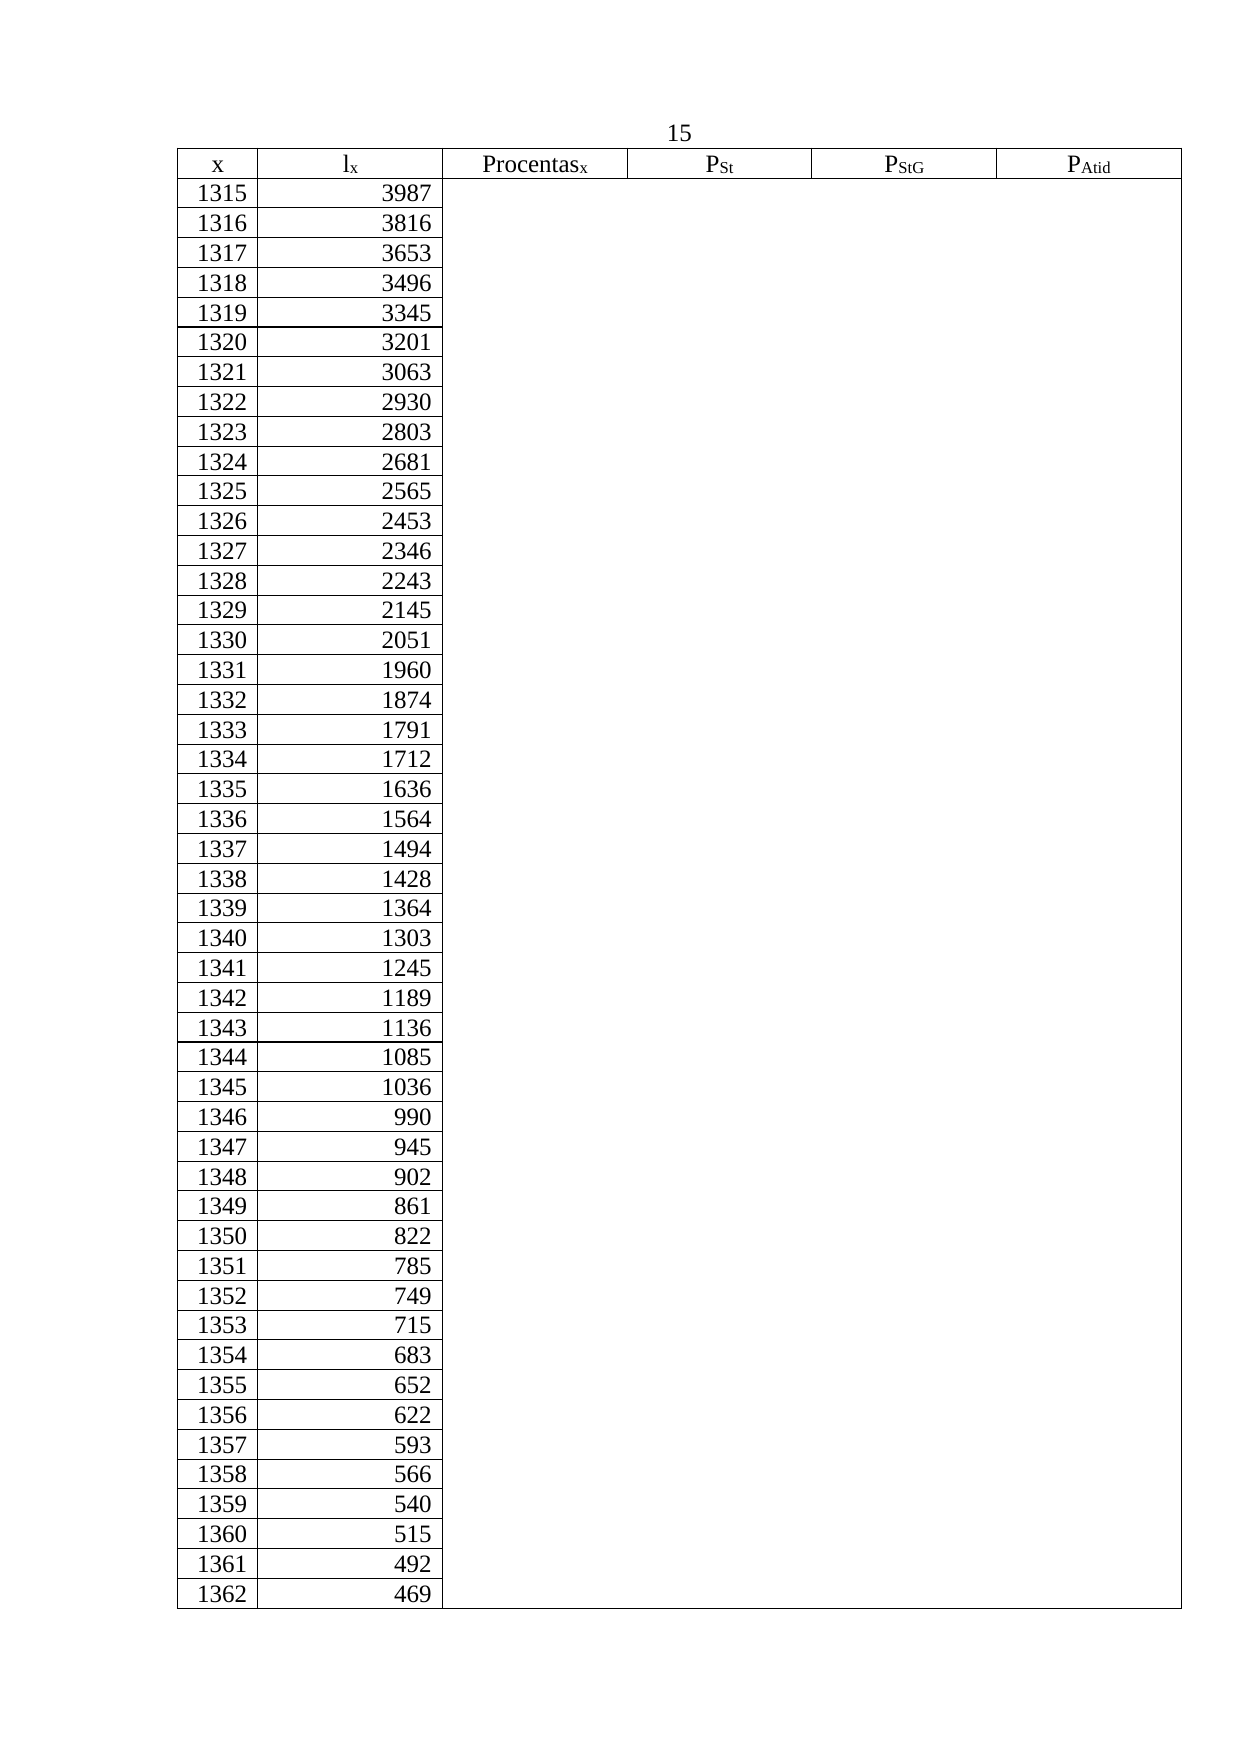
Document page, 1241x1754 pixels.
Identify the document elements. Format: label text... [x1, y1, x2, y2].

table_cell 1318 [178, 268, 257, 297]
table_cell 1339 [178, 894, 257, 922]
table_cell 1036 [258, 1072, 442, 1101]
table_cell 1326 [178, 506, 257, 535]
table_cell 1874 [258, 685, 442, 714]
table_cell 1331 [178, 655, 257, 684]
table_cell 1324 [178, 447, 257, 475]
table_cell 1336 [178, 804, 257, 833]
table_cell 2565 [258, 476, 442, 505]
table_cell 683 [258, 1340, 442, 1369]
table_header x [178, 149, 257, 177]
table_cell 1362 [178, 1579, 257, 1607]
table_cell 715 [258, 1311, 442, 1339]
table_cell 1358 [178, 1460, 257, 1488]
table_cell 2145 [258, 596, 442, 624]
table_cell 1349 [178, 1191, 257, 1220]
table_header lx [258, 149, 442, 177]
table_cell 1346 [178, 1102, 257, 1131]
table_cell 1345 [178, 1072, 257, 1101]
table_header Procentasx [443, 149, 627, 177]
table_cell 2803 [258, 417, 442, 446]
table_cell 1323 [178, 417, 257, 446]
table_cell 1354 [178, 1340, 257, 1369]
table_cell 2243 [258, 566, 442, 594]
table_cell 861 [258, 1191, 442, 1220]
table_cell 566 [258, 1460, 442, 1488]
table_cell 1351 [178, 1251, 257, 1280]
table_cell 1352 [178, 1281, 257, 1309]
table_cell 1564 [258, 804, 442, 833]
table_header PStG [812, 149, 996, 177]
table_cell 1350 [178, 1221, 257, 1250]
table_cell 1712 [258, 745, 442, 773]
table_cell 1330 [178, 625, 257, 654]
table_cell 593 [258, 1430, 442, 1458]
table_cell 1321 [178, 357, 257, 386]
table_cell 3345 [258, 298, 442, 326]
table_cell 3063 [258, 357, 442, 386]
table_cell 492 [258, 1549, 442, 1578]
table_cell 1335 [178, 774, 257, 803]
table_cell 1340 [178, 923, 257, 952]
table_header PAtid [997, 149, 1181, 177]
table_cell 3816 [258, 208, 442, 237]
table_cell 1337 [178, 834, 257, 863]
table_cell 1342 [178, 983, 257, 1012]
table_cell 945 [258, 1132, 442, 1161]
table_cell 3496 [258, 268, 442, 297]
table_cell 1341 [178, 953, 257, 982]
table_cell 515 [258, 1519, 442, 1548]
table_cell 1347 [178, 1132, 257, 1161]
table_cell 1332 [178, 685, 257, 714]
table_cell 990 [258, 1102, 442, 1131]
table_cell 1189 [258, 983, 442, 1012]
table_cell 1325 [178, 476, 257, 505]
table_header PSt [628, 149, 811, 177]
table_cell 1320 [178, 328, 257, 356]
table_cell 1317 [178, 238, 257, 267]
table_cell 1360 [178, 1519, 257, 1548]
table_cell 1791 [258, 715, 442, 743]
table_cell 1136 [258, 1013, 442, 1041]
table_cell 1322 [178, 387, 257, 416]
table_cell 1364 [258, 894, 442, 922]
table_cell 1329 [178, 596, 257, 624]
table_cell 749 [258, 1281, 442, 1309]
table_cell 2346 [258, 536, 442, 565]
table_cell 1328 [178, 566, 257, 594]
table_cell 1315 [178, 179, 257, 207]
table_cell 2930 [258, 387, 442, 416]
table_cell 1333 [178, 715, 257, 743]
table_cell 902 [258, 1162, 442, 1190]
table_cell 1245 [258, 953, 442, 982]
table_cell 1353 [178, 1311, 257, 1339]
table_cell 540 [258, 1489, 442, 1518]
table_cell 1319 [178, 298, 257, 326]
table_cell 1960 [258, 655, 442, 684]
table_cell 1303 [258, 923, 442, 952]
table_cell 822 [258, 1221, 442, 1250]
table_cell 652 [258, 1370, 442, 1399]
table_cell 3987 [258, 179, 442, 207]
table_cell 2681 [258, 447, 442, 475]
table_cell 785 [258, 1251, 442, 1280]
table_cell [443, 179, 1181, 1607]
table_cell 1334 [178, 745, 257, 773]
table_cell 1348 [178, 1162, 257, 1190]
table_cell 2453 [258, 506, 442, 535]
table_cell 3201 [258, 328, 442, 356]
table_cell 1494 [258, 834, 442, 863]
table_cell 469 [258, 1579, 442, 1607]
table_cell 1343 [178, 1013, 257, 1041]
table_cell 1327 [178, 536, 257, 565]
table_cell 1356 [178, 1400, 257, 1429]
table_cell 1344 [178, 1043, 257, 1071]
table_cell 1428 [258, 864, 442, 892]
table_cell 1338 [178, 864, 257, 892]
table_cell 3653 [258, 238, 442, 267]
table_cell 1359 [178, 1489, 257, 1518]
table_cell 622 [258, 1400, 442, 1429]
table_cell 1355 [178, 1370, 257, 1399]
table_cell 1316 [178, 208, 257, 237]
table_cell 2051 [258, 625, 442, 654]
table_cell 1357 [178, 1430, 257, 1458]
table_cell 1636 [258, 774, 442, 803]
table_cell 1361 [178, 1549, 257, 1578]
table_cell 1085 [258, 1043, 442, 1071]
